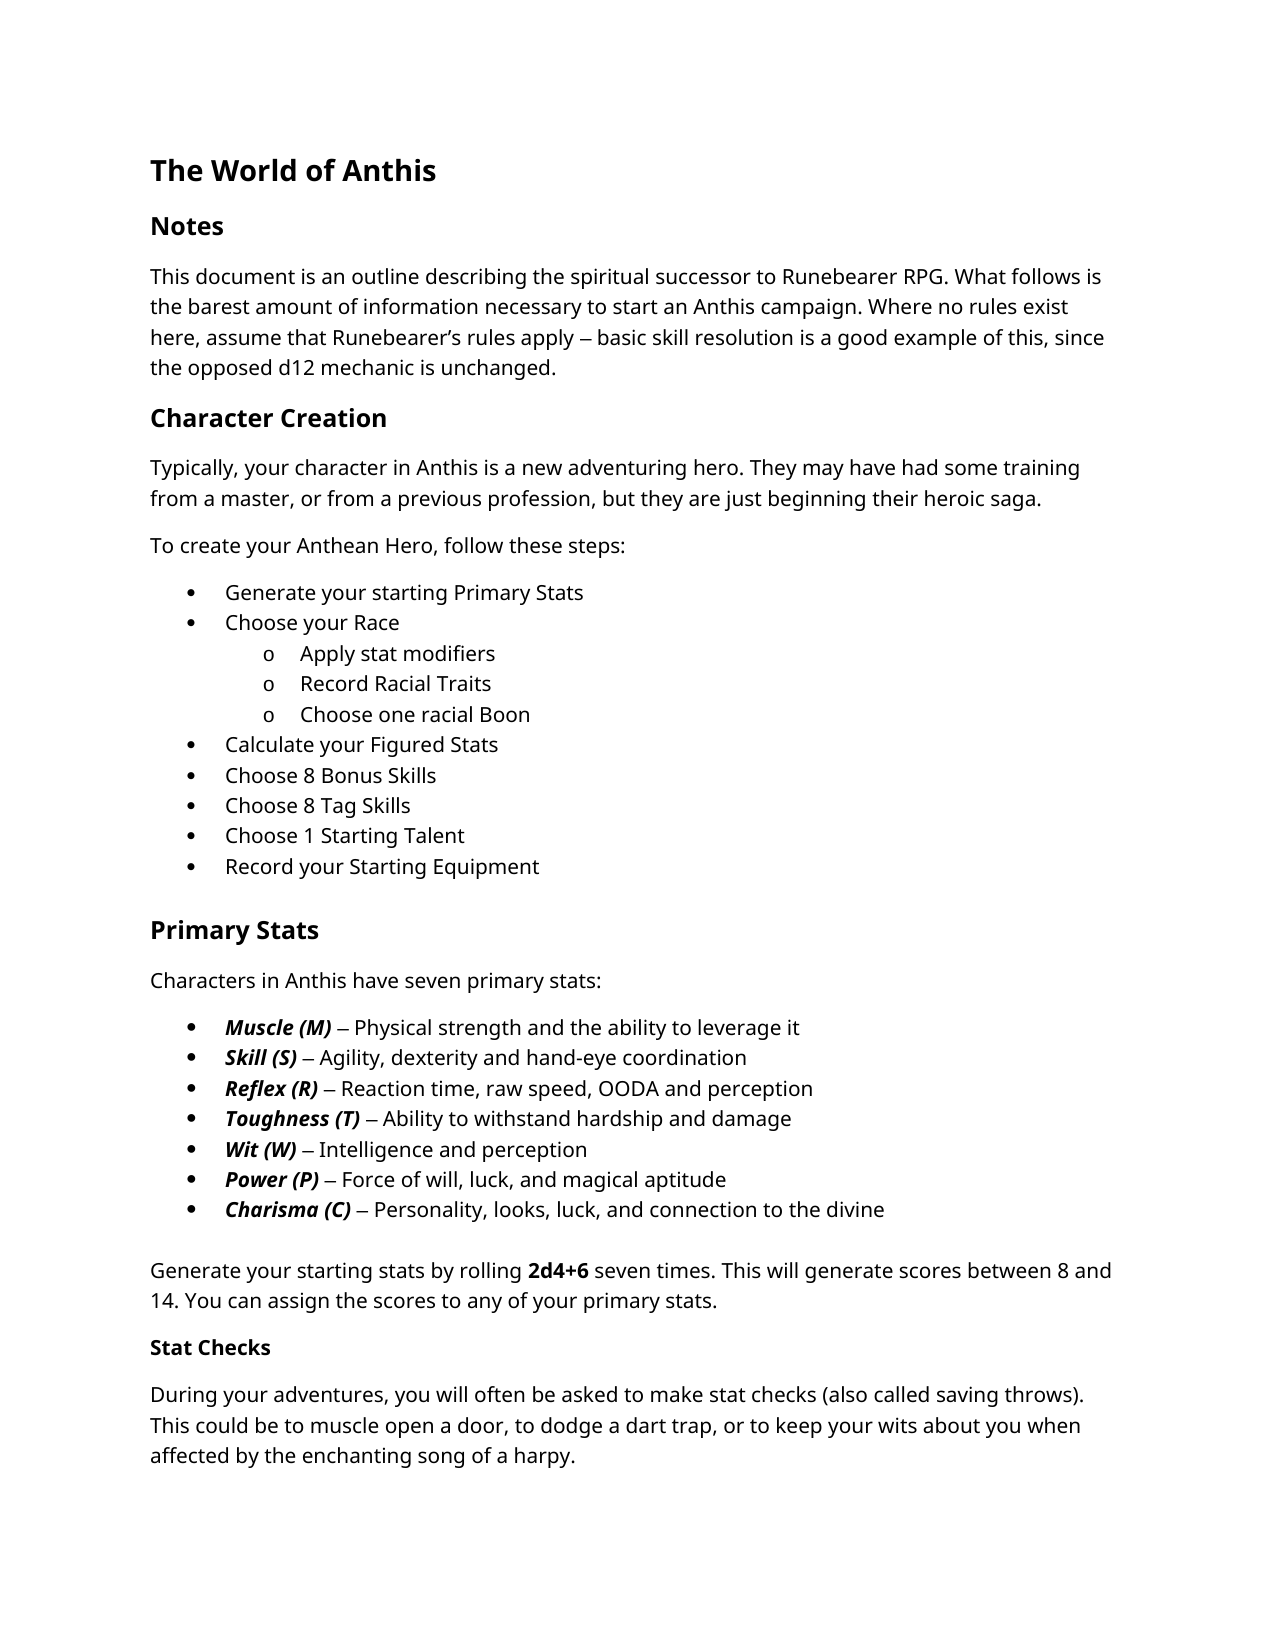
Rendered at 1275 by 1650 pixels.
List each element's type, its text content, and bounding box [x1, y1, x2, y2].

list Record your Starting Equipment [187, 852, 1125, 881]
list Choose 8 Tag Skills [187, 791, 1125, 820]
list Toughness (T) – Ability to withstand hardship and damage [187, 1104, 1125, 1133]
text Typically, your character in Anthis is a new adventuring hero. They may have had some training from a master, or from a previous profession, but they are just beginning their heroic saga. [150, 453, 1125, 512]
list Reflex (R) – Reaction time, raw speed, OODA and perception [187, 1074, 1125, 1102]
list Muscle (M) – Physical strength and the ability to leverage it [187, 1013, 1125, 1041]
text The World of Anthis [150, 150, 1125, 190]
text During your adventures, you will often be asked to make stat checks (also called saving throws). This could be to muscle open a door, to dodge a dart trap, or to keep your wits about you when affected by the enchanting song of a harpy. [150, 1380, 1125, 1470]
text Primary Stats [150, 913, 1125, 947]
text Character Creation [150, 400, 1125, 434]
list Choose your Race [187, 608, 1125, 637]
text Stat Checks [150, 1333, 1125, 1362]
list Power (P) – Force of will, luck, and magical aptitude [187, 1165, 1125, 1193]
list Charisma (C) – Personality, looks, luck, and connection to the divine [187, 1196, 1125, 1224]
list Apply stat modifiers [262, 639, 1125, 667]
text Notes [150, 209, 1125, 243]
list Record Racial Traits [262, 669, 1125, 698]
list Skill (S) – Agility, dexterity and hand-eye coordination [187, 1043, 1125, 1072]
text To create your Anthean Hero, follow these steps: [150, 531, 1125, 559]
list Wit (W) – Intelligence and perception [187, 1135, 1125, 1163]
list Choose 1 Starting Talent [187, 822, 1125, 850]
text Generate your starting stats by rolling 2d4+6 seven times. This will generate scores between 8 and 14. You can assign the scores to any of your primary stats. [150, 1256, 1125, 1315]
text Characters in Anthis have seven primary stats: [150, 966, 1125, 994]
list Calculate your Figured Stats [187, 730, 1125, 759]
list Choose one racial Boon [262, 700, 1125, 728]
text This document is an outline describing the spiritual successor to Runebearer RPG. What follows is the barest amount of information necessary to start an Anthis campaign. Where no rules exist here, assume that Runebearer’s rules apply – basic skill resolution is a good example of this, since the opposed d12 mechanic is unchanged. [150, 262, 1125, 382]
list Choose 8 Bonus Skills [187, 761, 1125, 789]
list Generate your starting Primary Stats [187, 578, 1125, 606]
